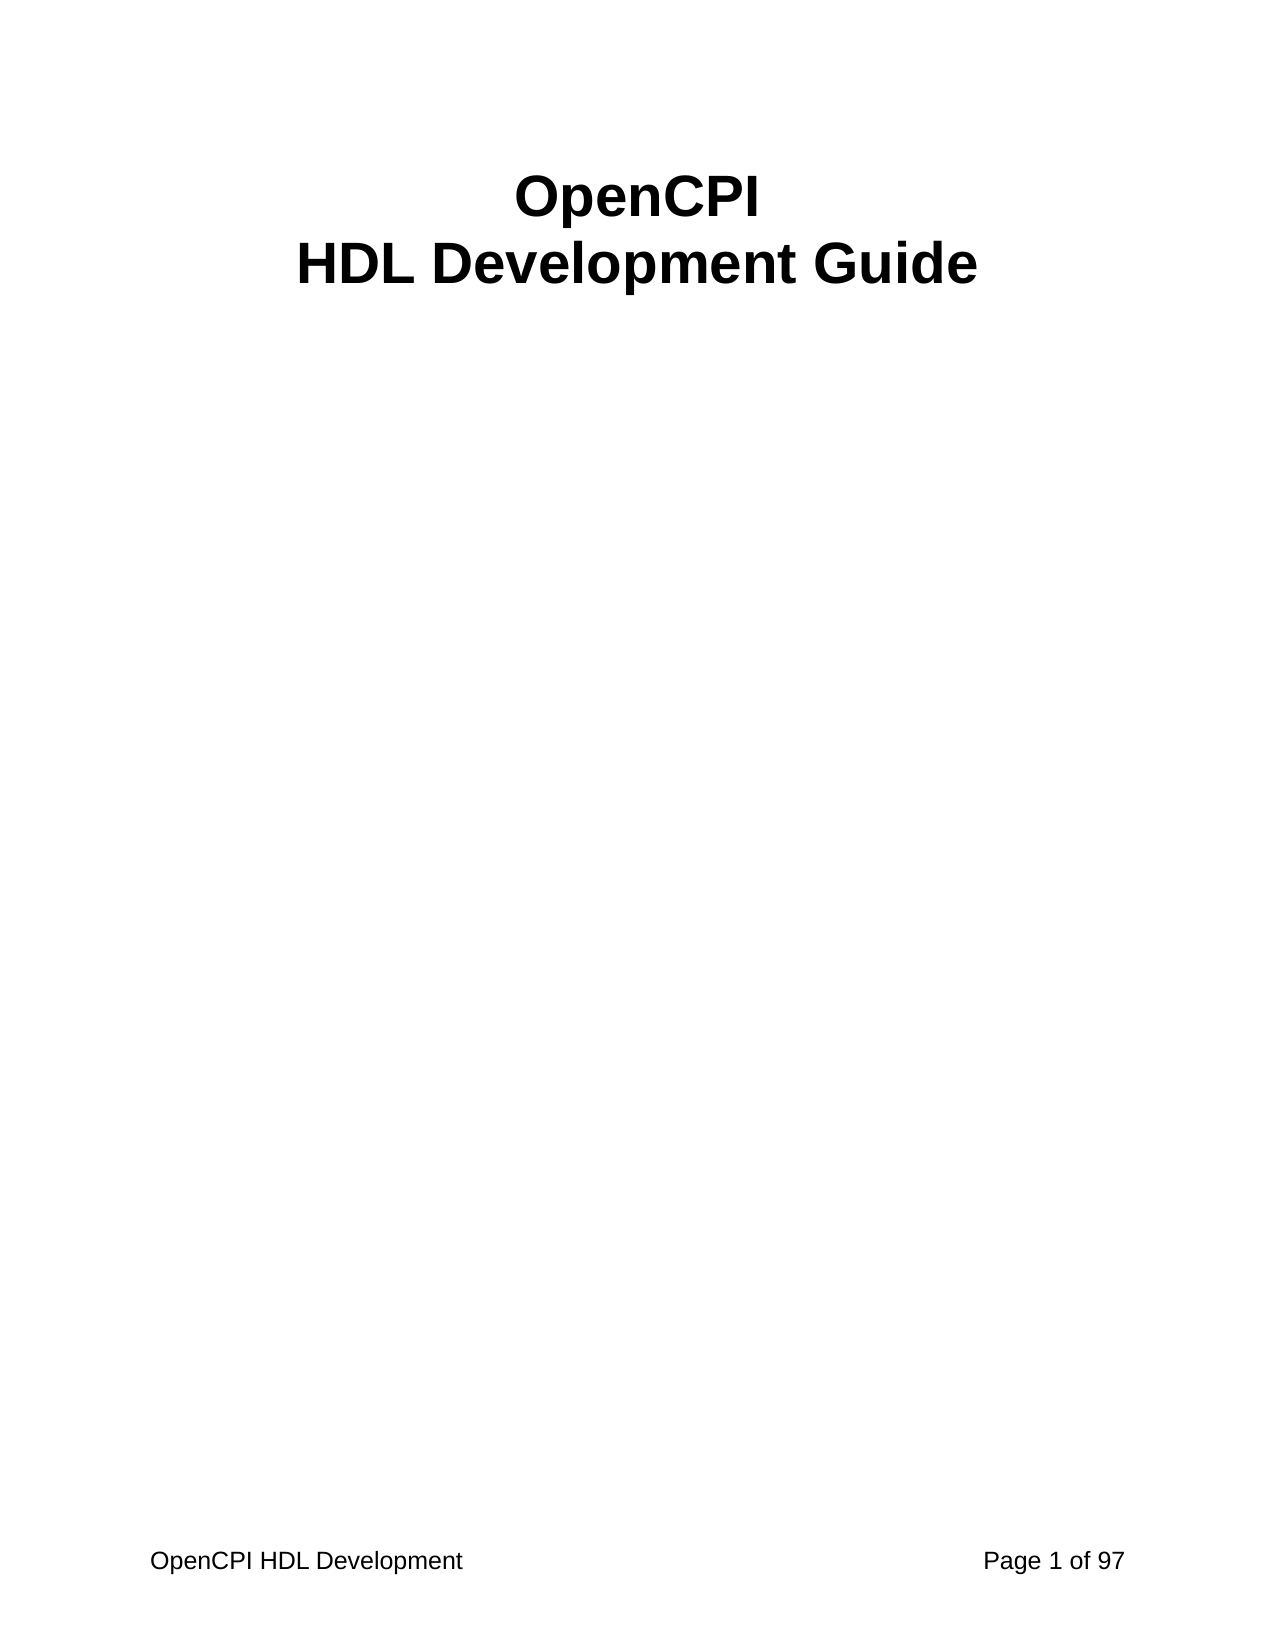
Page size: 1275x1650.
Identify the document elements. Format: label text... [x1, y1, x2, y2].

text OpenCPI HDL Development Guide [150, 162, 1125, 296]
